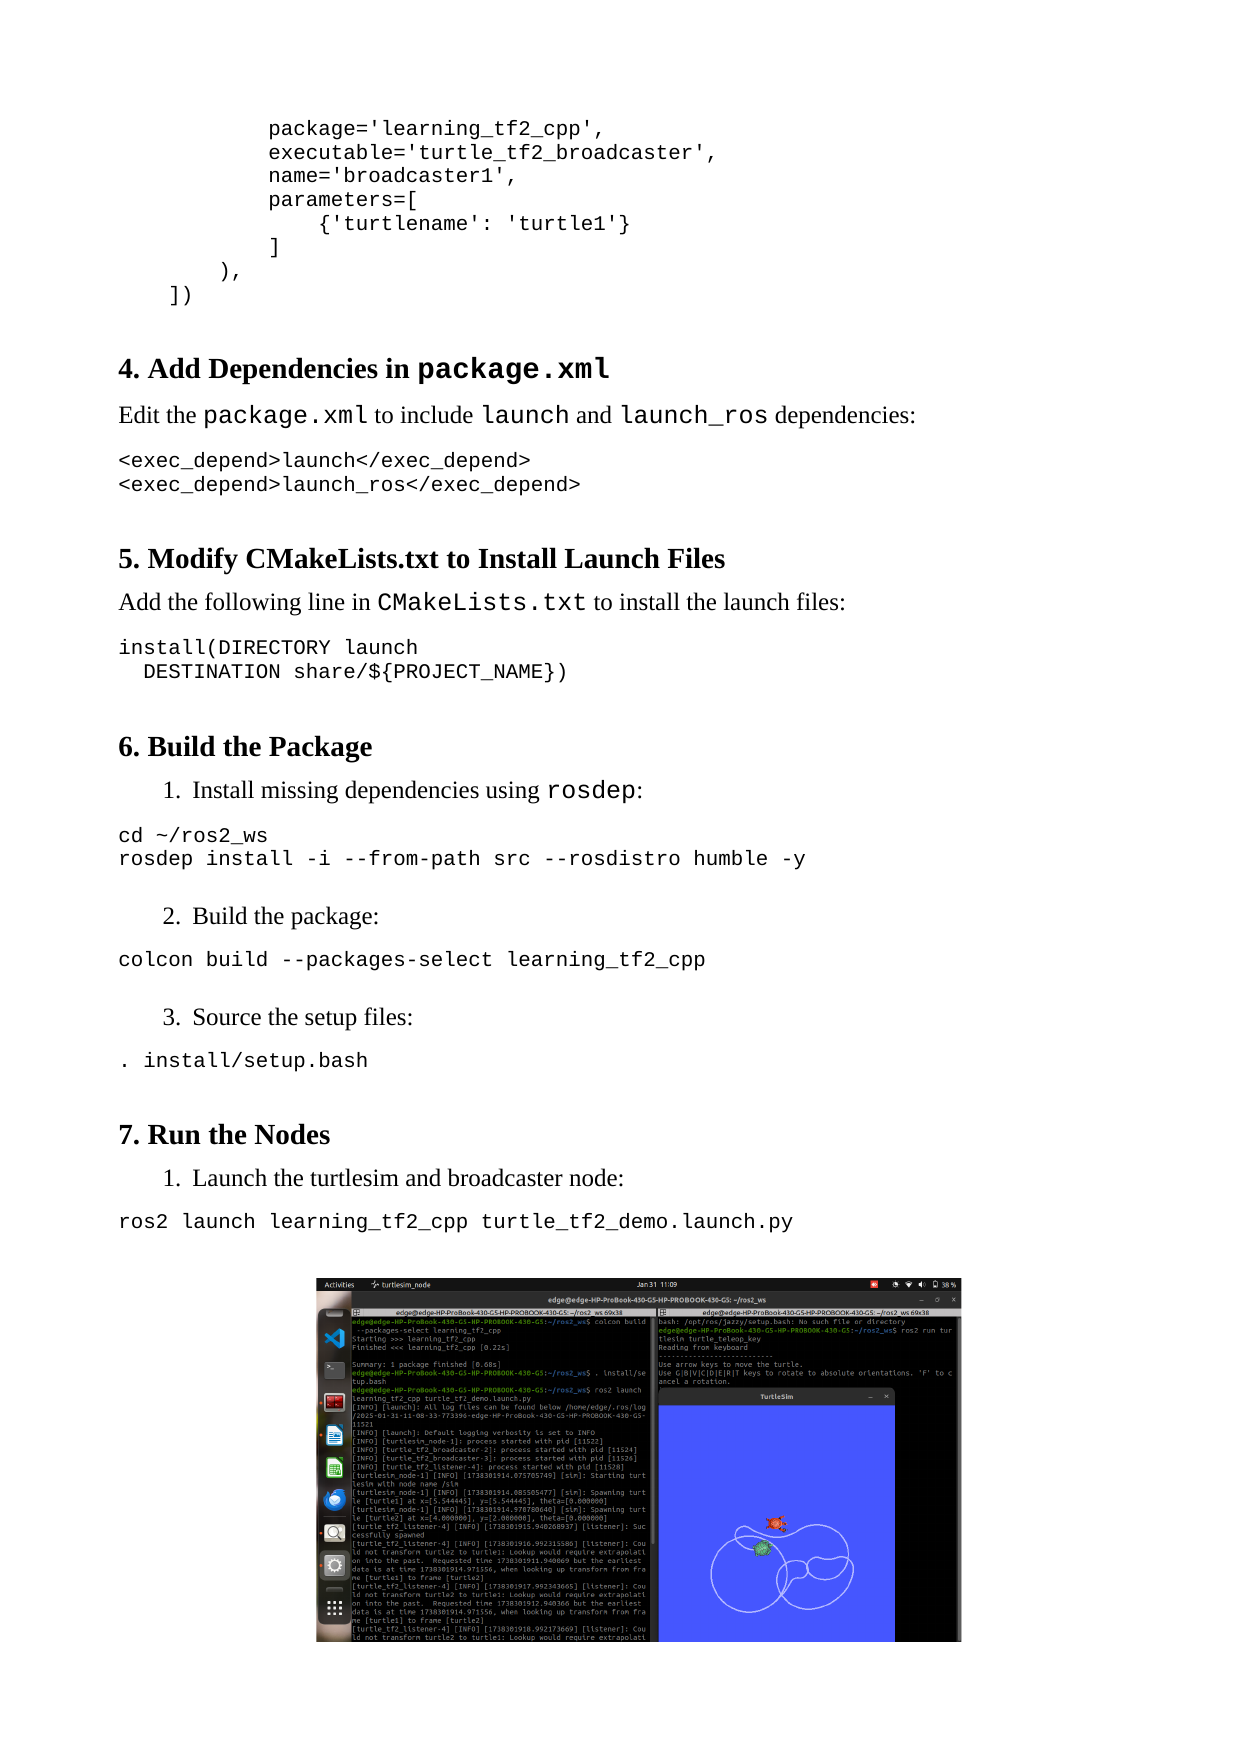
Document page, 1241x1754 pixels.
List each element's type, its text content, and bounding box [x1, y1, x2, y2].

text executable='turtle_tf2_broadcaster', [118, 142, 1122, 165]
text DESTINATION share/${PROJECT_NAME}) [118, 661, 1122, 684]
text parameters=[ [118, 189, 1122, 213]
text colcon build --packages-select learning_tf2_cpp [118, 949, 1122, 973]
text Add the following line in CMakeLists.txt to install the launch files: [118, 587, 1122, 618]
text {'turtlename': 'turtle1'} [118, 213, 1122, 236]
subtitle 7. Run the Nodes [118, 1117, 1122, 1151]
list Launch the turtlesim and broadcaster node: [162, 1163, 1122, 1192]
text ] [118, 236, 1122, 260]
text rosdep install -i --from-path src --rosdistro humble -y [118, 848, 1122, 872]
text name='broadcaster1', [118, 165, 1122, 189]
list Install missing dependencies using rosdep: [162, 775, 1122, 806]
text ]) [118, 284, 1122, 307]
text <exec_depend>launch_ros</exec_depend> [118, 473, 1122, 497]
text . install/setup.bash [118, 1050, 1122, 1073]
list Build the package: [162, 901, 1122, 930]
subtitle 4. Add Dependencies in package.xml [118, 351, 1122, 387]
text package='learning_tf2_cpp', [118, 118, 1122, 142]
subtitle 5. Modify CMakeLists.txt to Install Launch Files [118, 541, 1122, 575]
text <exec_depend>launch</exec_depend> [118, 450, 1122, 473]
text ), [118, 260, 1122, 284]
text cd ~/ros2_ws [118, 825, 1122, 848]
subtitle 6. Build the Package [118, 729, 1122, 762]
picture [316, 1278, 962, 1642]
text ros2 launch learning_tf2_cpp turtle_tf2_demo.launch.py [118, 1211, 1122, 1235]
text Edit the package.xml to include launch and launch_ros dependencies: [118, 400, 1122, 431]
text install(DIRECTORY launch [118, 637, 1122, 661]
list Source the setup files: [162, 1002, 1122, 1031]
